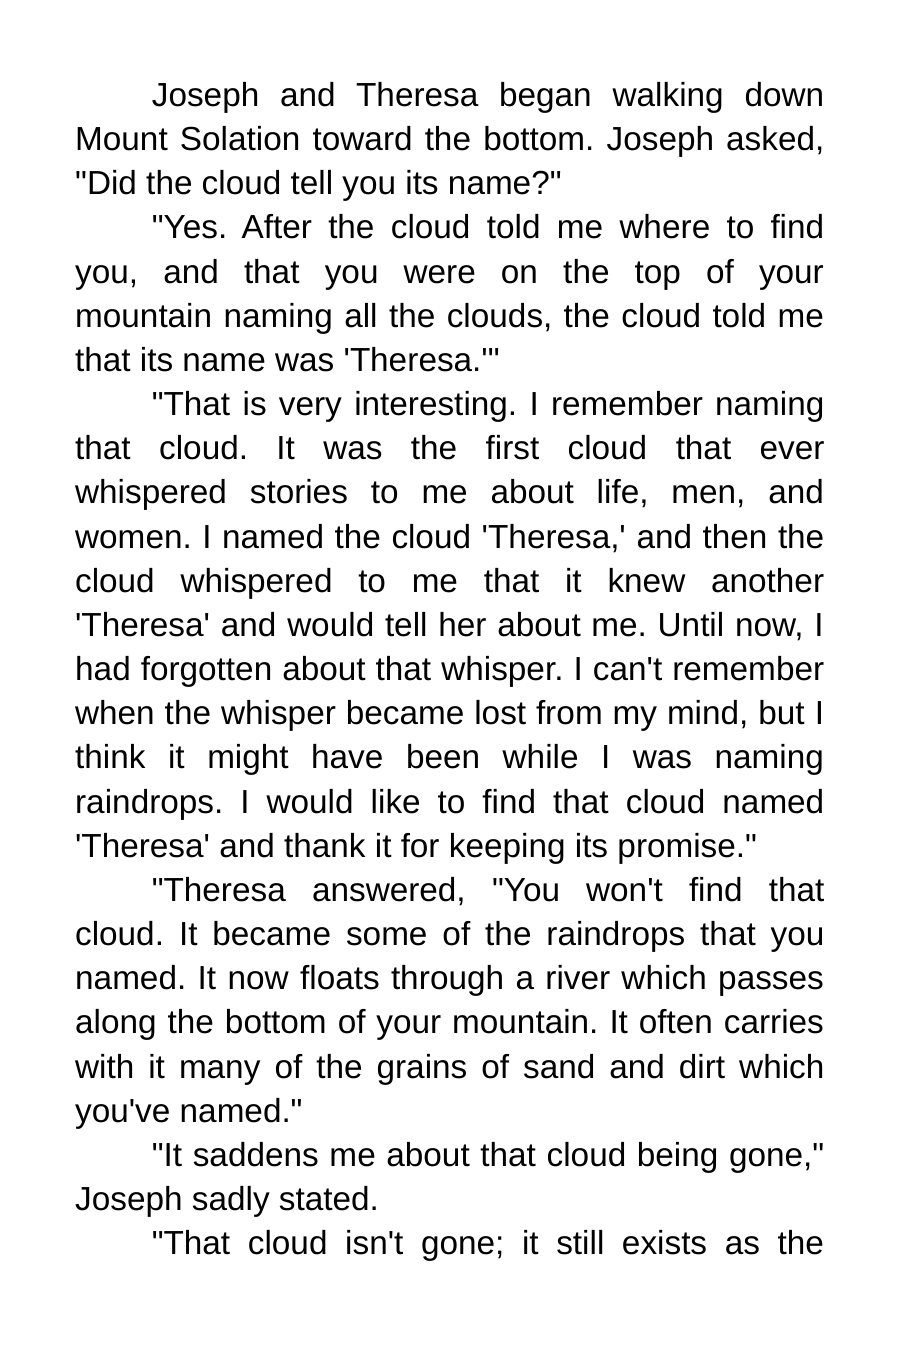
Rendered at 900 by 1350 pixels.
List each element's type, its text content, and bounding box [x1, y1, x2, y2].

subtitle "That is very interesting. I remember naming that cloud. It was the first cloud that ever whispered stories to me about life, men, and women. I named the cloud 'Theresa,' and then the cloud whispered to me that it knew another 'Theresa' and would tell her about me. Until now, I had forgotten about that whisper. I can't remember when the whisper became lost from my mind, but I think it might have been while I was naming raindrops. I would like to find that cloud named 'Theresa' and thank it for keeping its promise." [75, 384, 825, 864]
subtitle "Yes. After the cloud told me where to find you, and that you were on the top of your mountain naming all the clouds, the cloud told me that its name was 'Theresa.'" [75, 207, 825, 378]
subtitle "Theresa answered, "You won't find that cloud. It became some of the raindrops that you named. It now floats through a river which passes along the bottom of your mountain. It often carries with it many of the grains of sand and dirt which you've named." [75, 870, 825, 1129]
subtitle "It saddens me about that cloud being gone," Joseph sadly stated. [75, 1135, 825, 1218]
subtitle Joseph and Theresa began walking down Mount Solation toward the bottom. Joseph asked, "Did the cloud tell you its name?" [75, 75, 825, 202]
subtitle "That cloud isn't gone; it still exists as the [75, 1223, 825, 1262]
